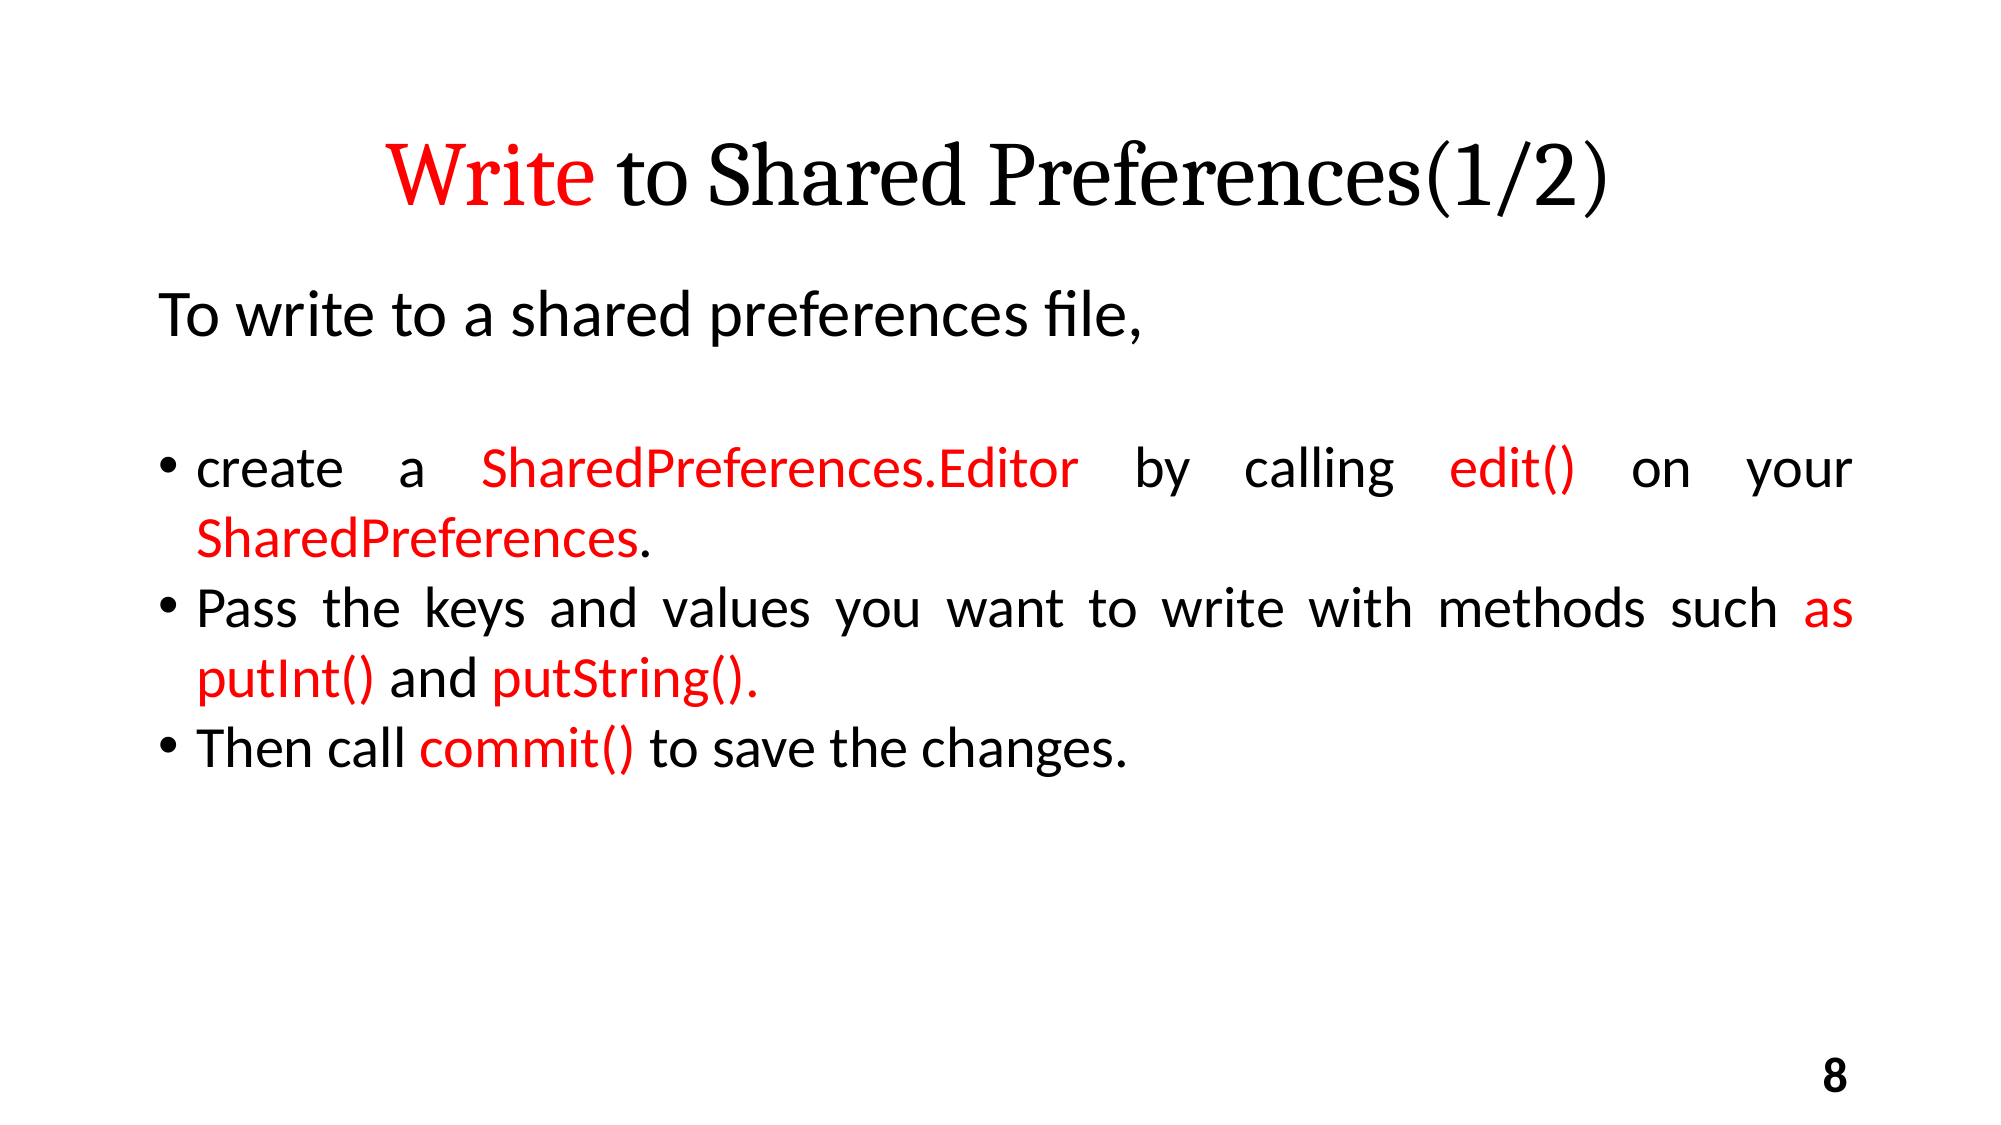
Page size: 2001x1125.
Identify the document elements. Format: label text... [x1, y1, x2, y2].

text_box To write to a shared preferences file, create a SharedPreferences.Editor by calling edit() on your SharedPreferences. Pass the keys and values you want to write with methods such as putInt() and putString(). Then call commit() to save the changes. [143, 261, 1869, 991]
text_box [1412, 1042, 1863, 1103]
text_box Write to Shared Preferences(1/2) [137, 59, 1863, 278]
